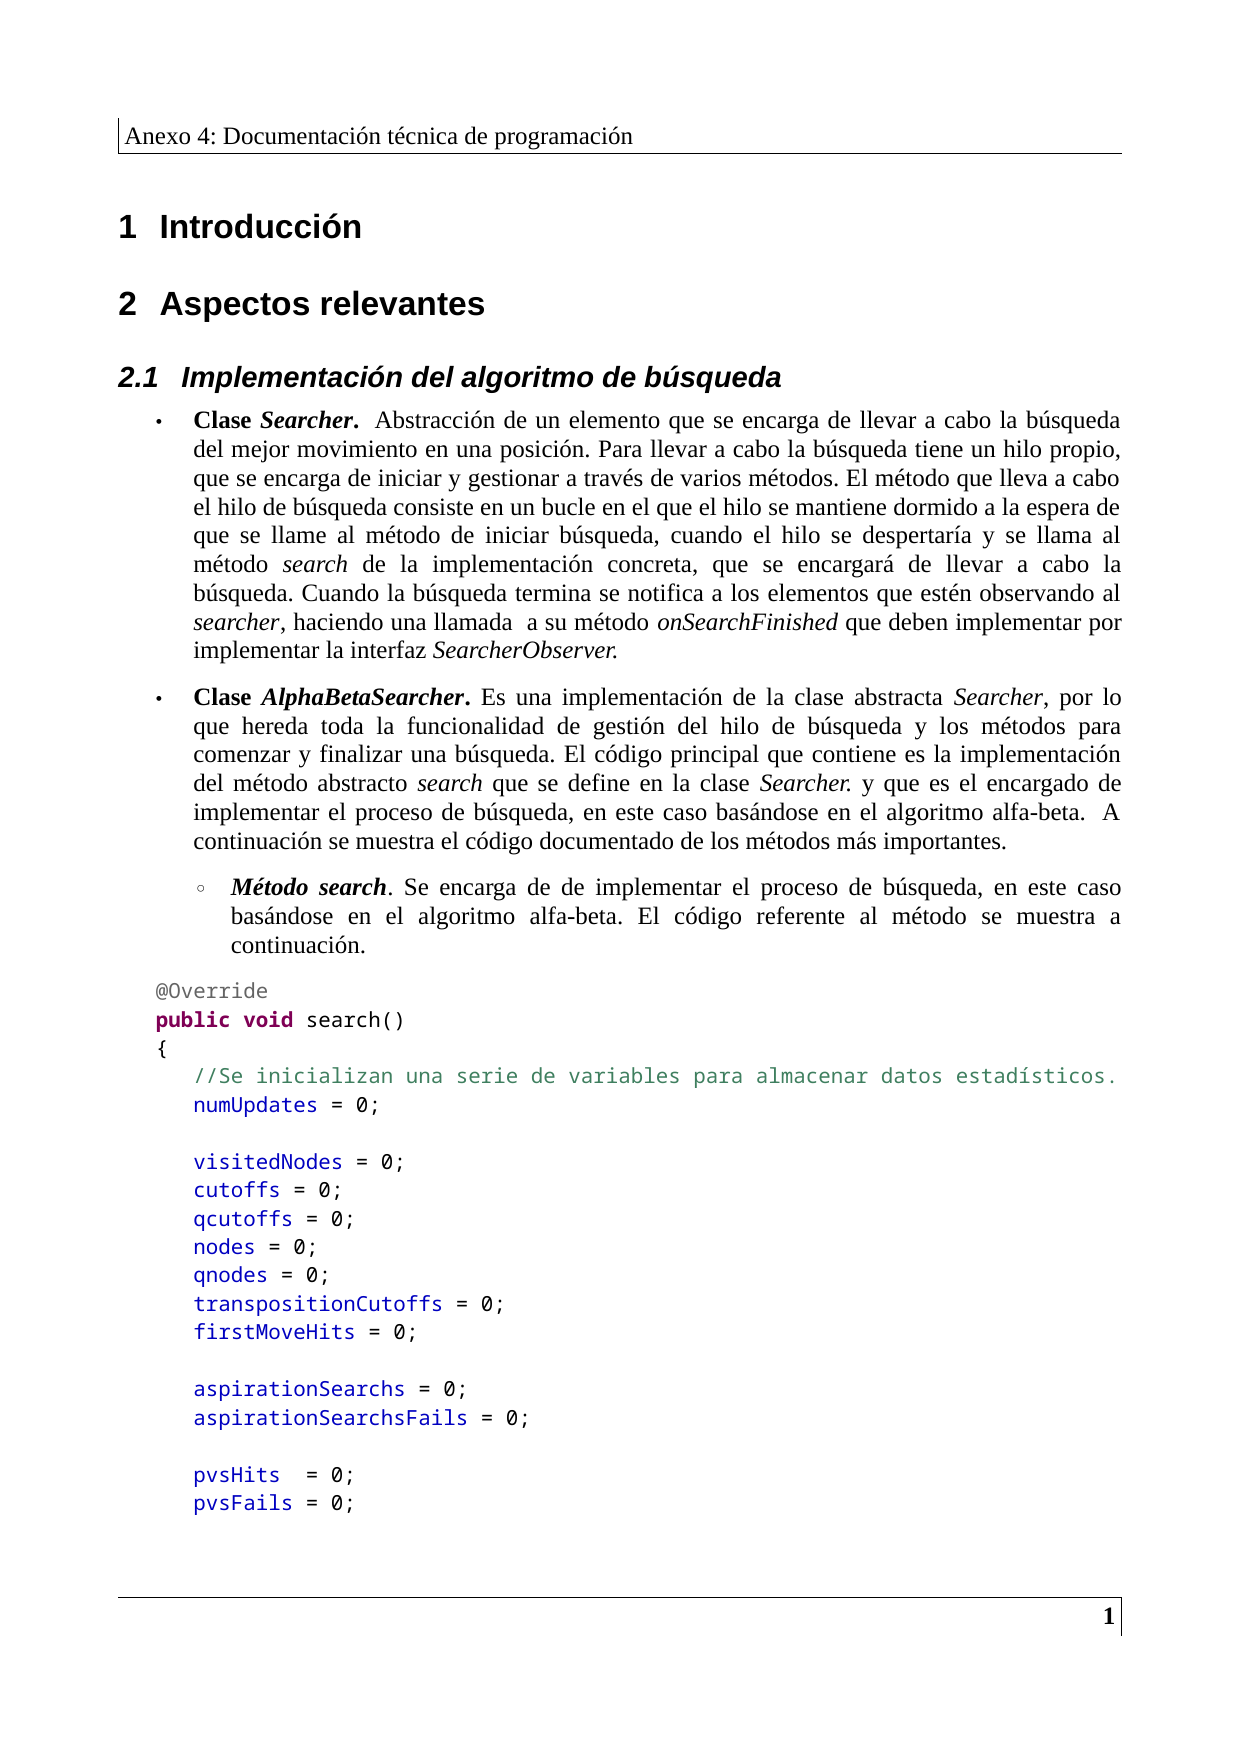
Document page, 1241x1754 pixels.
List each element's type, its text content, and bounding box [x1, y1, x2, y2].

subtitle Introducción [118, 207, 1122, 246]
text firstMoveHits = 0; [118, 1317, 1122, 1346]
text pvsHits = 0; [118, 1460, 1122, 1488]
list Método search. Se encarga de de implementar el proceso de búsqueda, en este caso basándose en el algoritmo alfa-beta. El código referente al método se muestra a continuación. [193, 872, 1122, 958]
text visitedNodes = 0; [118, 1147, 1122, 1175]
text cutoffs = 0; [118, 1175, 1122, 1204]
text { [118, 1033, 1122, 1062]
text public void search() [118, 1005, 1122, 1033]
subtitle Aspectos relevantes [118, 283, 1122, 322]
list Clase Searcher. Abstracción de un elemento que se encarga de llevar a cabo la búsqueda del mejor movimiento en una posición. Para llevar a cabo la búsqueda tiene un hilo propio, que se encarga de iniciar y gestionar a través de varios métodos. El método que lleva a cabo el hilo de búsqueda consiste en un bucle en el que el hilo se mantiene dormido a la espera de que se llame al método de iniciar búsqueda, cuando el hilo se despertaría y se llama al método search de la implementación concreta, que se encargará de llevar a cabo la búsqueda. Cuando la búsqueda termina se notifica a los elementos que estén observando al searcher, haciendo una llamada a su método onSearchFinished que deben implementar por implementar la interfaz SearcherObserver. [156, 406, 1122, 664]
text qnodes = 0; [118, 1261, 1122, 1289]
text //Se inicializan una serie de variables para almacenar datos estadísticos. [118, 1062, 1122, 1090]
text transpositionCutoffs = 0; [118, 1289, 1122, 1317]
text @Override [118, 976, 1122, 1005]
text qcutoffs = 0; [118, 1204, 1122, 1232]
text nodes = 0; [118, 1232, 1122, 1261]
text numUpdates = 0; [118, 1090, 1122, 1118]
text aspirationSearchs = 0; [118, 1374, 1122, 1403]
text aspirationSearchsFails = 0; [118, 1403, 1122, 1431]
list Clase AlphaBetaSearcher. Es una implementación de la clase abstracta Searcher, por lo que hereda toda la funcionalidad de gestión del hilo de búsqueda y los métodos para comenzar y finalizar una búsqueda. El código principal que contiene es la implementación del método abstracto search que se define en la clase Searcher. y que es el encargado de implementar el proceso de búsqueda, en este caso basándose en el algoritmo alfa-beta. A continuación se muestra el código documentado de los métodos más importantes. [156, 682, 1122, 854]
text pvsFails = 0; [118, 1488, 1122, 1517]
subtitle Implementación del algoritmo de búsqueda [118, 359, 1122, 393]
